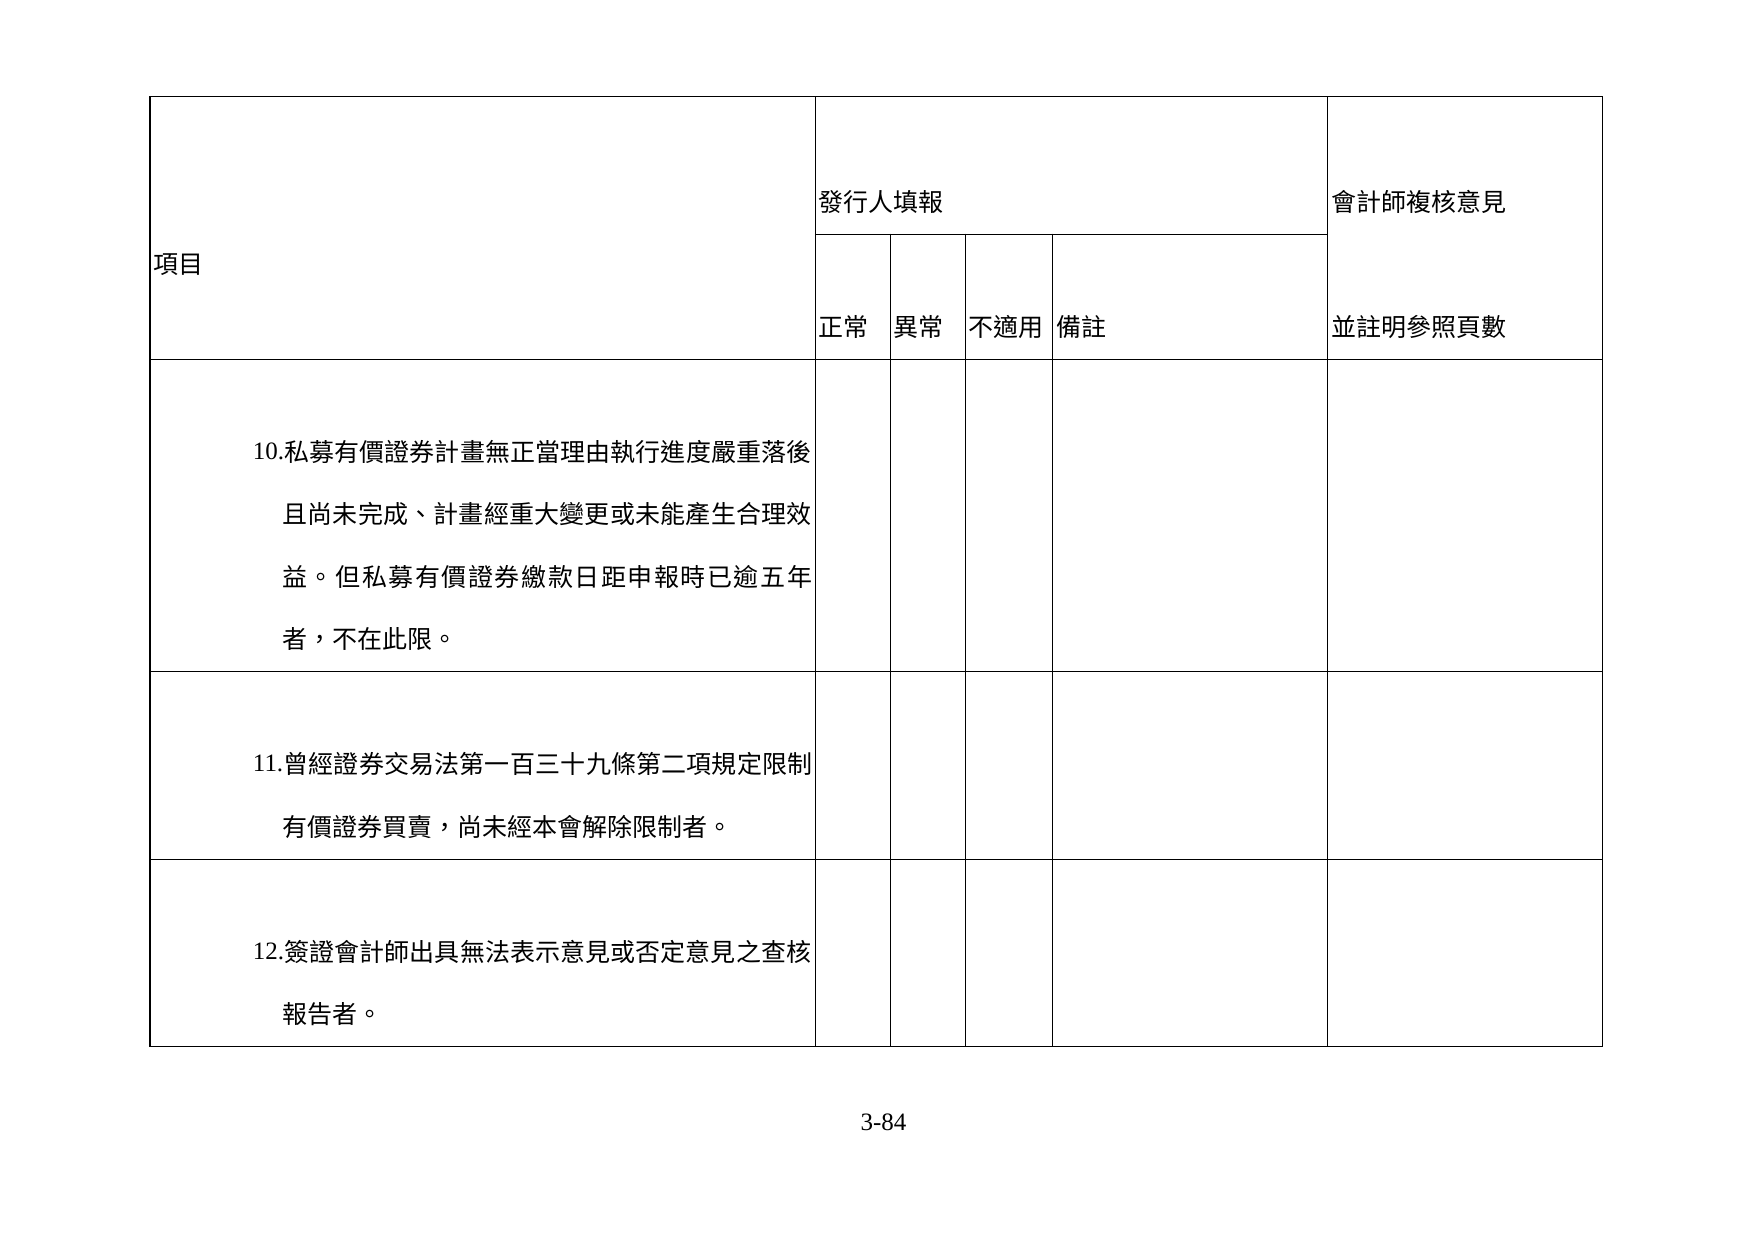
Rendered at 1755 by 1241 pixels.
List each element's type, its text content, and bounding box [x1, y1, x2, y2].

table_cell [966, 860, 1052, 1046]
table_cell [891, 360, 965, 671]
table_cell [816, 672, 890, 858]
table_cell 正常 [816, 235, 890, 358]
table_cell 備註 [1053, 235, 1327, 358]
table_header 會計師複核意見 並註明參照頁數 [1328, 97, 1602, 358]
table_cell 異常 [891, 235, 965, 358]
table_cell [1328, 672, 1602, 858]
table_cell [966, 672, 1052, 858]
table_cell 10.私募有價證券計畫無正當理由執行進度嚴重落後且尚未完成、計畫經重大變更或未能產生合理效益。但私募有價證券繳款日距申報時已逾五年者，不在此限。 [151, 360, 815, 671]
table_cell [1053, 860, 1327, 1046]
table_cell [891, 860, 965, 1046]
table_cell 12.簽證會計師出具無法表示意見或否定意見之查核報告者。 [151, 860, 815, 1046]
table_cell [1328, 860, 1602, 1046]
table_header 項目 [151, 97, 815, 358]
table_cell [1053, 360, 1327, 671]
table_header 發行人填報 [816, 97, 1327, 233]
table_cell 11.曾經證券交易法第一百三十九條第二項規定限制有價證券買賣，尚未經本會解除限制者。 [151, 672, 815, 858]
table_cell [966, 360, 1052, 671]
table_cell [1053, 672, 1327, 858]
table_cell [816, 860, 890, 1046]
table_cell [891, 672, 965, 858]
table_cell 不適用 [966, 235, 1052, 358]
table_cell [816, 360, 890, 671]
table_cell [1328, 360, 1602, 671]
